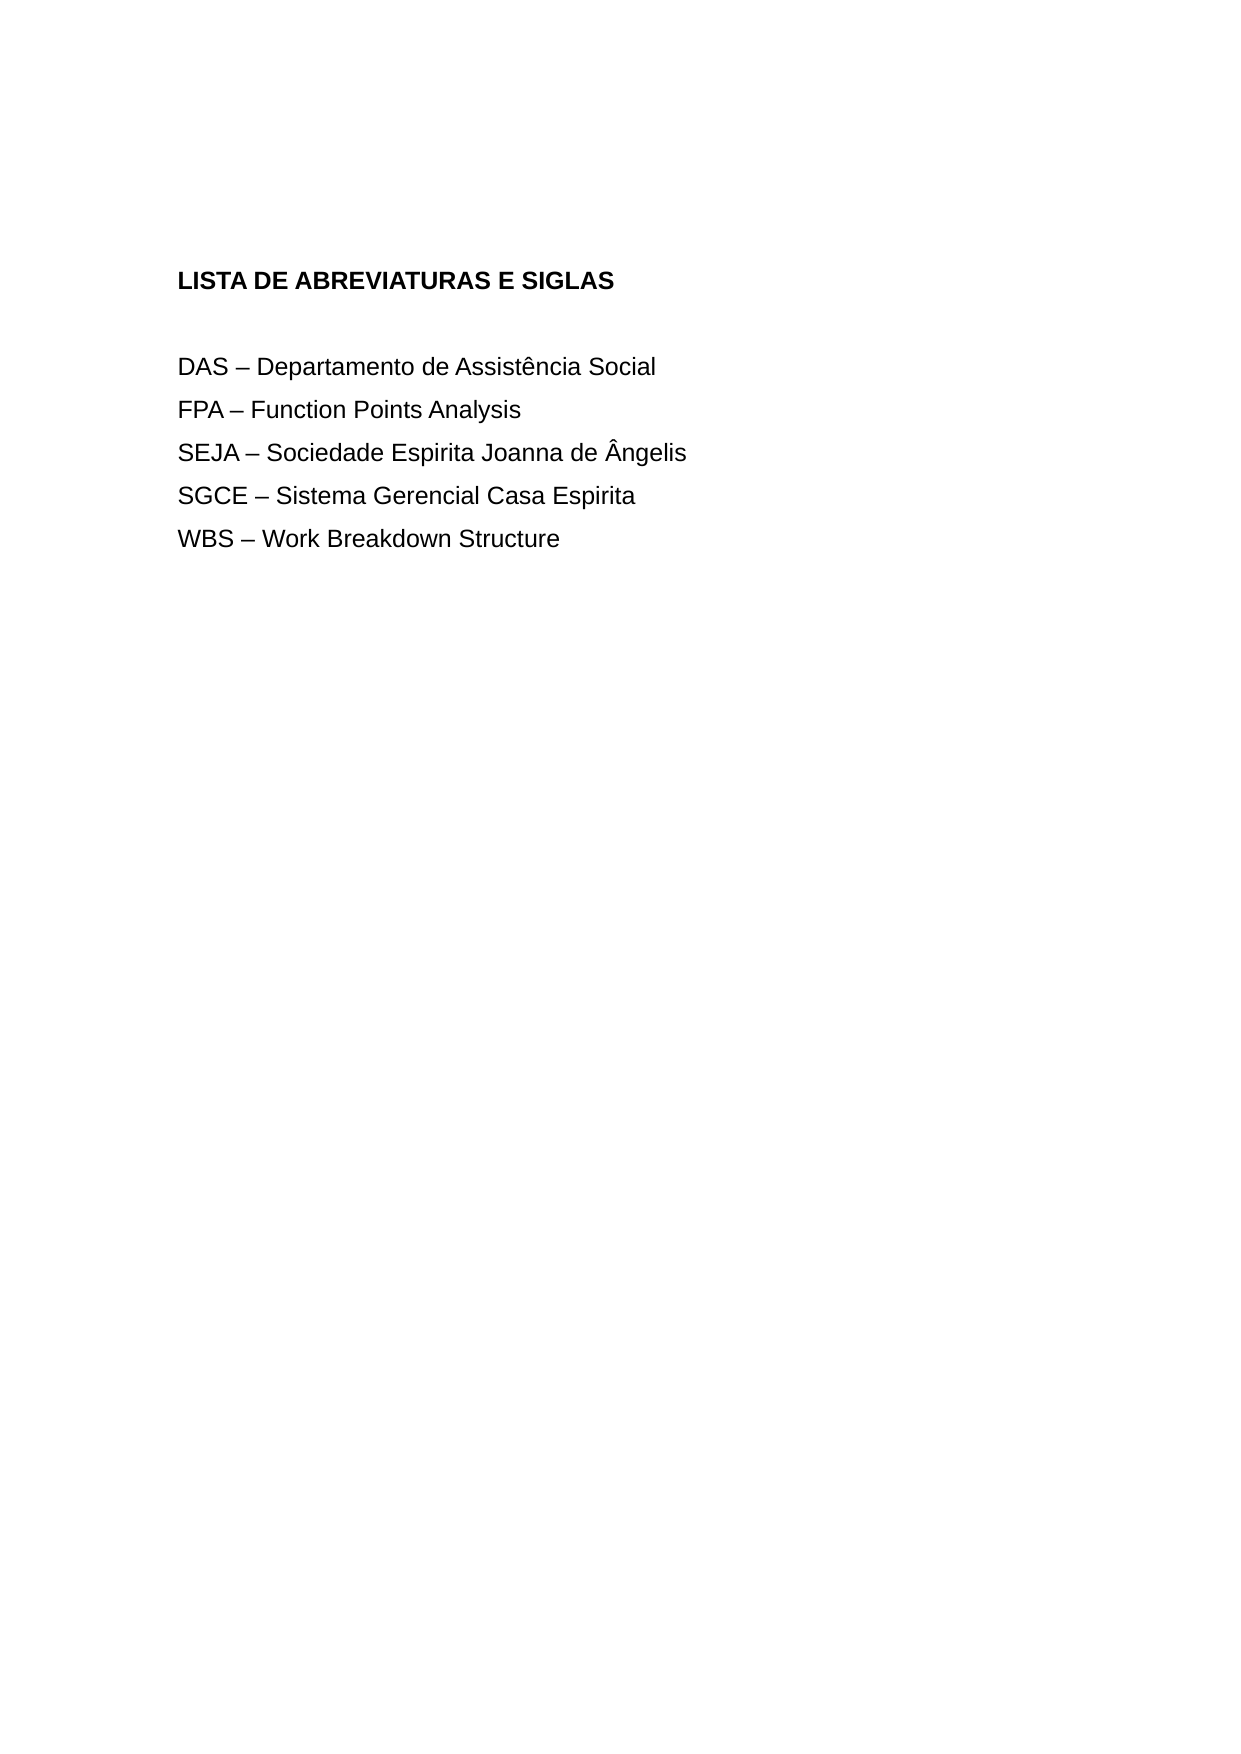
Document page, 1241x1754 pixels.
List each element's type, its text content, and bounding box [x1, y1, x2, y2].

text DAS – Departamento de Assistência Social [177, 352, 1122, 381]
text FPA – Function Points Analysis [177, 395, 1122, 424]
text SGCE – Sistema Gerencial Casa Espirita [177, 481, 1122, 510]
text SEJA – Sociedade Espirita Joanna de Ângelis [177, 438, 1122, 467]
text WBS – Work Breakdown Structure [177, 524, 1122, 553]
text LISTA DE ABREVIATURAS E SIGLAS [177, 266, 1122, 294]
